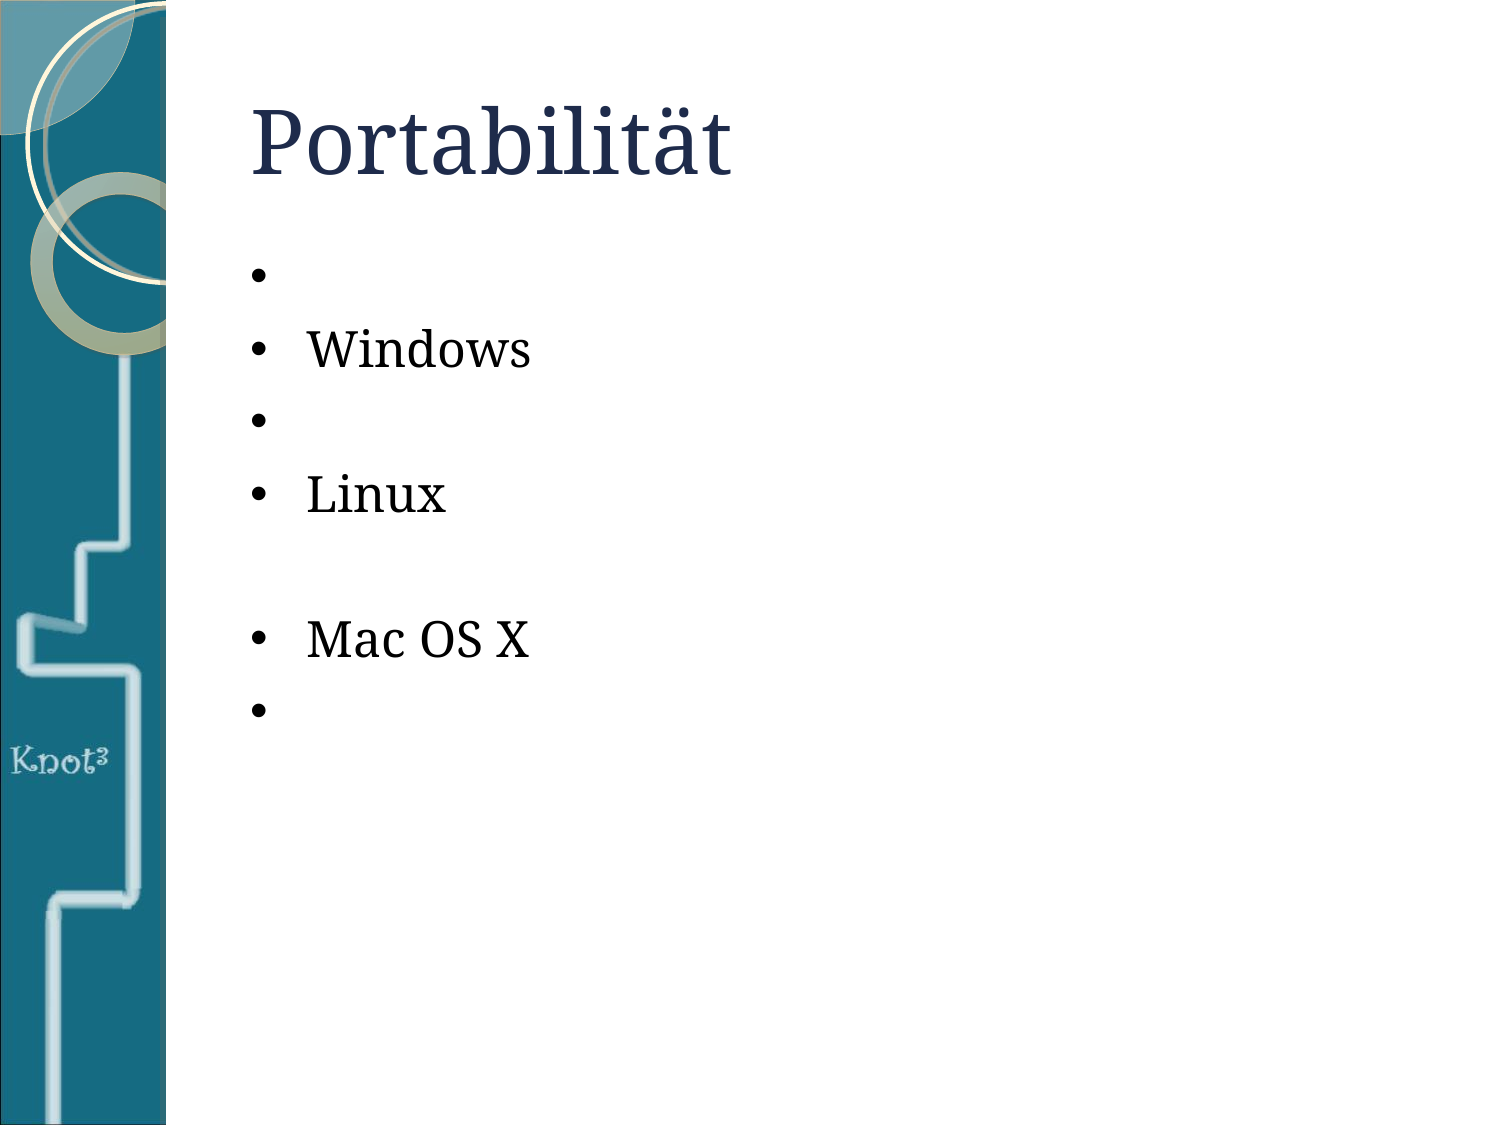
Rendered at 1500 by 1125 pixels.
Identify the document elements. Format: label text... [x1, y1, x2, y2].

title Portabilität [235, 23, 1466, 237]
list Windows Linux Mac OS X [235, 237, 1466, 906]
